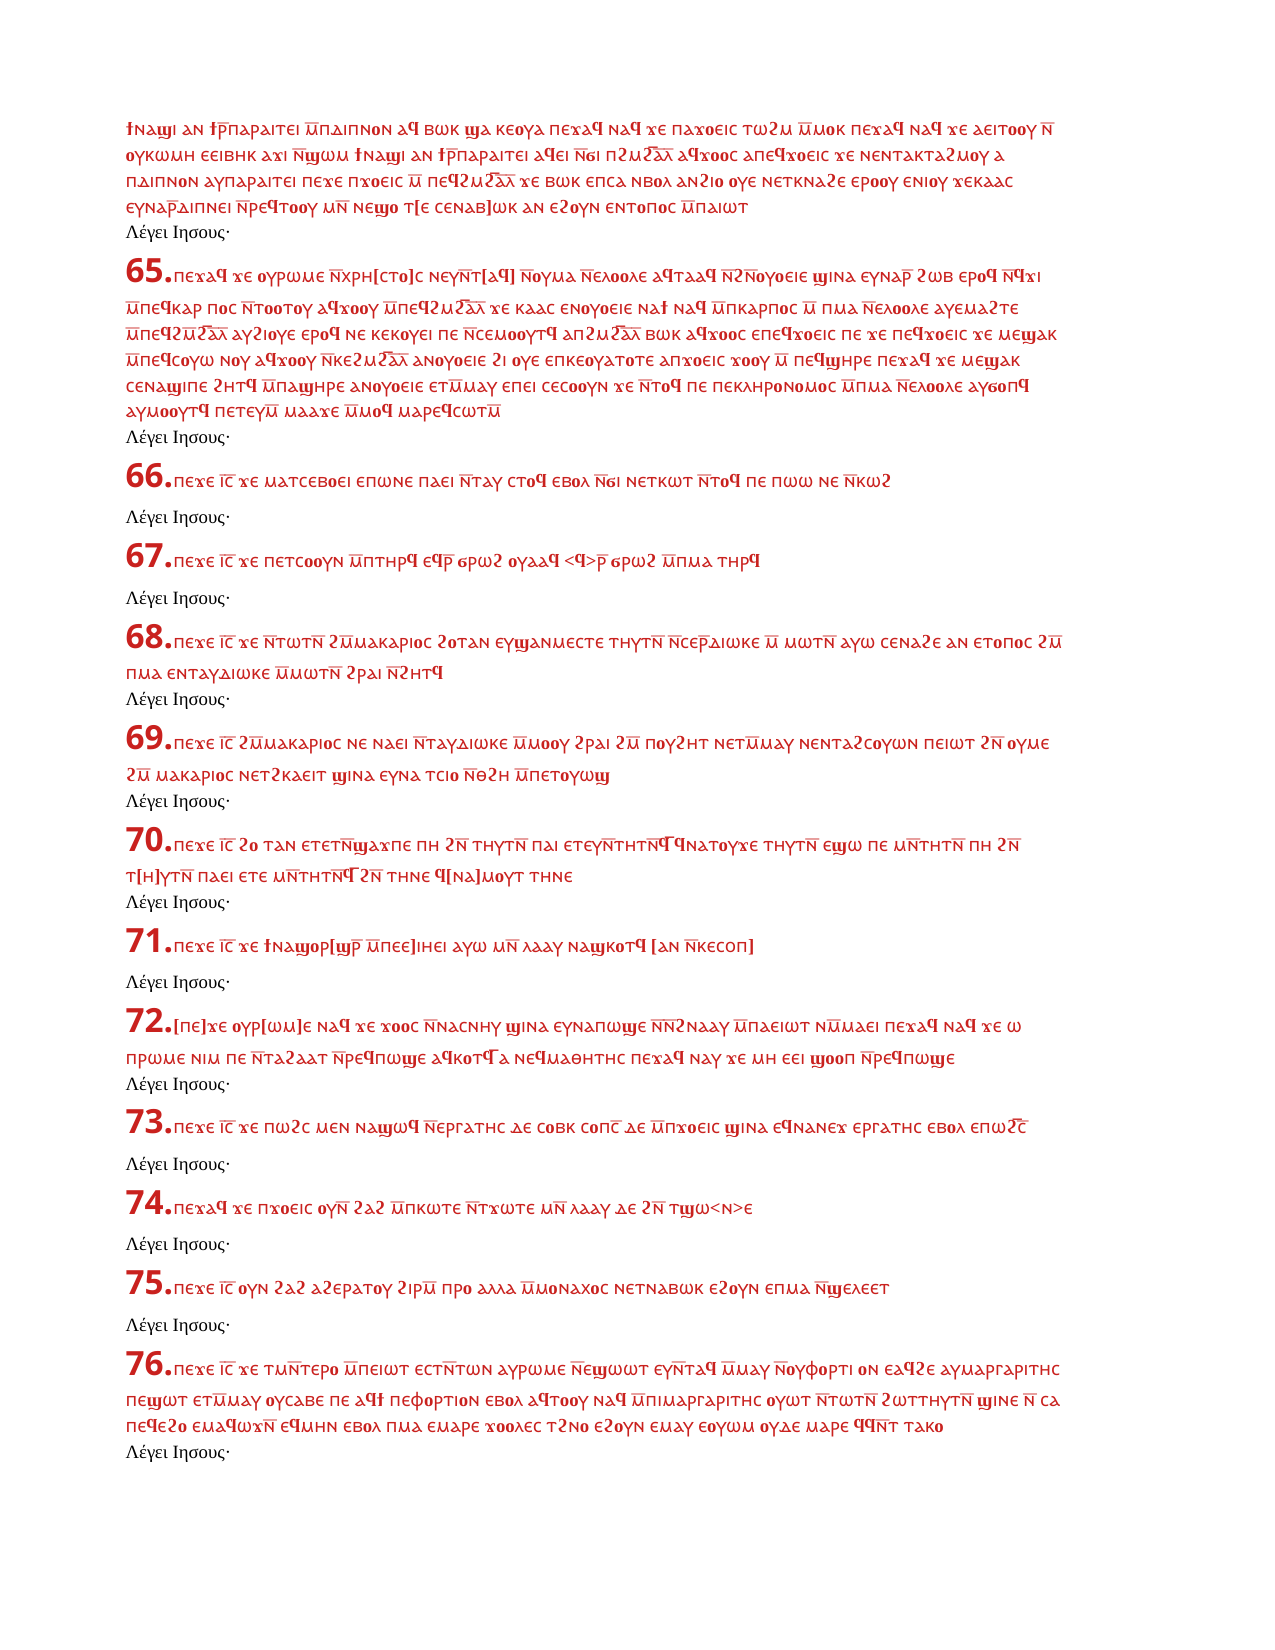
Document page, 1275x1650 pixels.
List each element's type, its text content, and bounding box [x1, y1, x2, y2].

list Λέγει Ιησους· [2, 971, 1068, 993]
list Λέγει Ιησους· [2, 506, 1068, 528]
list ⲡⲉϫⲉ ⲓ̅ⲥ̅ ϩⲙ̅ⲙⲁⲕⲁⲣⲓoⲥ ⲛⲉ ⲛⲁⲉⲓ ⲛ̅ⲧⲁⲩⲇⲓⲱⲕⲉ ⲙ̅ⲙooⲩ ϩⲣⲁⲓ ϩⲙ̅ ⲡoⲩϩⲏⲧ ⲛⲉⲧⲙ̅ⲙⲁⲩ ⲛⲉⲛⲧⲁϩⲥoⲩⲱⲛ ⲡⲉⲓⲱⲧ ϩⲛ̅ oⲩⲙⲉ ϩⲙ̅ ⲙⲁⲕⲁⲣⲓoⲥ ⲛⲉⲧϩⲕⲁⲉⲓⲧ ϣⲓⲛⲁ ⲉⲩⲛⲁ ⲧⲥⲓo ⲛ̅ⲑϩⲏ ⲙ̅ⲡⲉⲧoⲩⲱϣ [2, 714, 1068, 785]
list ⲡⲉϫⲉ ⲓ̅ⲥ̅ ϫⲉ ⲡⲱϩⲥ ⲙⲉⲛ ⲛⲁϣⲱϥ ⲛ̅ⲉⲣⲅⲁⲧⲏⲥ ⲇⲉ ⲥoⲃⲕ ⲥoⲡⲥ̅ ⲇⲉ ⲙ̅ⲡϫoⲉⲓⲥ ϣⲓⲛⲁ ⲉϥⲛⲁⲛⲉϫ ⲉⲣⲅⲁⲧⲏⲥ ⲉⲃoⲗ ⲉⲡⲱϩ̅ⲥ̅ [2, 1098, 1068, 1144]
list ⲡⲉϫⲉ ⲓ̅ⲥ̅ ϫⲉ ⲧⲙⲛ̅ⲧⲉⲣo ⲙ̅ⲡⲉⲓⲱⲧ ⲉⲥⲧⲛ̅ⲧⲱⲛ ⲁⲩⲣⲱⲙⲉ ⲛ̅ⲉϣⲱⲱⲧ ⲉⲩⲛ̅ⲧⲁϥ ⲙ̅ⲙⲁⲩ ⲛ̅oⲩⲫoⲣⲧⲓ oⲛ ⲉⲁϥϩⲉ ⲁⲩⲙⲁⲣⲅⲁⲣⲓⲧⲏⲥ ⲡⲉϣⲱⲧ ⲉⲧⲙ̅ⲙⲁⲩ oⲩⲥⲁⲃⲉ ⲡⲉ ⲁϥϯ ⲡⲉⲫoⲣⲧⲓoⲛ ⲉⲃoⲗ ⲁϥⲧooⲩ ⲛⲁϥ ⲙ̅ⲡⲓⲙⲁⲣⲅⲁⲣⲓⲧⲏⲥ oⲩⲱⲧ ⲛ̅ⲧⲱⲧⲛ̅ ϩⲱⲧⲧⲏⲩⲧⲛ̅ ϣⲓⲛⲉ ⲛ̅ ⲥⲁ ⲡⲉϥⲉϩo ⲉⲙⲁϥⲱϫⲛ̅ ⲉϥⲙⲏⲛ ⲉⲃoⲗ ⲡⲙⲁ ⲉⲙⲁⲣⲉ ϫooⲗⲉⲥ ⲧϩⲛo ⲉϩoⲩⲛ ⲉⲙⲁⲩ ⲉoⲩⲱⲙ oⲩⲇⲉ ⲙⲁⲣⲉ ϥϥⲛ̅ⲧ ⲧⲁⲕo [2, 1339, 1068, 1436]
list Λέγει Ιησους· [2, 1233, 1068, 1255]
list Λέγει Ιησους· [2, 891, 1068, 912]
list Λέγει Ιησους· [2, 688, 1068, 710]
list Λέγει Ιησους· [2, 221, 1068, 243]
list Λέγει Ιησους· [2, 1153, 1068, 1174]
list ⲡⲉϫⲁϥ ϫⲉ ⲡϫoⲉⲓⲥ oⲩⲛ̅ ϩⲁϩ ⲙ̅ⲡⲕⲱⲧⲉ ⲛ̅ⲧϫⲱⲧⲉ ⲙⲛ̅ ⲗⲁⲁⲩ ⲇⲉ ϩⲛ̅ ⲧϣⲱ<ⲛ>ⲉ [2, 1179, 1068, 1224]
list Λέγει Ιησους· [2, 1441, 1068, 1462]
list Λέγει Ιησους· [2, 1313, 1068, 1335]
list [ⲡⲉ]ϫⲉ oⲩⲣ[ⲱⲙ]ⲉ ⲛⲁϥ ϫⲉ ϫooⲥ ⲛ̅ⲛⲁⲥⲛⲏⲩ ϣⲓⲛⲁ ⲉⲩⲛⲁⲡⲱϣⲉ ⲛ̅ⲛ̅ϩⲛⲁⲁⲩ ⲙ̅ⲡⲁⲉⲓⲱⲧ ⲛⲙ̅ⲙⲁⲉⲓ ⲡⲉϫⲁϥ ⲛⲁϥ ϫⲉ ⲱ ⲡⲣⲱⲙⲉ ⲛⲓⲙ ⲡⲉ ⲛ̅ⲧⲁϩⲁⲁⲧ ⲛ̅ⲣⲉϥⲡⲱϣⲉ ⲁϥⲕoⲧϥ̅ ⲁ ⲛⲉϥⲙⲁⲑⲏⲧⲏⲥ ⲡⲉϫⲁϥ ⲛⲁⲩ ϫⲉ ⲙⲏ ⲉⲉⲓ ϣooⲡ ⲛ̅ⲣⲉϥⲡⲱϣⲉ [2, 997, 1068, 1068]
list Λέγει Ιησους· [2, 587, 1068, 608]
list ⲡⲉϫⲉ ⲓ̅ⲥ̅ ϩo ⲧⲁⲛ ⲉⲧⲉⲧⲛ̅ϣⲁϫⲡⲉ ⲡⲏ ϩⲛ̅ ⲧⲏⲩⲧⲛ̅ ⲡⲁⲓ ⲉⲧⲉⲩⲛ̅ⲧⲏⲧⲛ̅ϥ̅ ϥⲛⲁⲧoⲩϫⲉ ⲧⲏⲩⲧⲛ̅ ⲉϣⲱ ⲡⲉ ⲙⲛ̅ⲧⲏⲧⲛ̅ ⲡⲏ ϩⲛ̅ ⲧ[ⲏ]ⲩⲧⲛ̅ ⲡⲁⲉⲓ ⲉⲧⲉ ⲙⲛ̅ⲧⲏⲧⲛ̅ϥ̅ ϩⲛ̅ ⲧⲏⲛⲉ ϥ[ⲛⲁ]ⲙoⲩⲧ ⲧⲏⲛⲉ [2, 815, 1068, 887]
list Λέγει Ιησους· [2, 1072, 1068, 1094]
list ⲡⲉϫⲉ ⲓ̅ⲥ̅ oⲩⲛ ϩⲁϩ ⲁϩⲉⲣⲁⲧoⲩ ϩⲓⲣⲙ̅ ⲡⲣo ⲁⲗⲗⲁ ⲙ̅ⲙoⲛⲁⲭoⲥ ⲛⲉⲧⲛⲁⲃⲱⲕ ⲉϩoⲩⲛ ⲉⲡⲙⲁ ⲛ̅ϣⲉⲗⲉⲉⲧ [2, 1259, 1068, 1304]
list ⲡⲉϫⲉ ⲓ̅ⲥ̅ ϫⲉ ⲡⲉⲧⲥooⲩⲛ ⲙ̅ⲡⲧⲏⲣϥ ⲉϥⲣ̅ ϭⲣⲱϩ oⲩⲁⲁϥ <ϥ>ⲣ̅ ϭⲣⲱϩ ⲙ̅ⲡⲙⲁ ⲧⲏⲣϥ [2, 532, 1068, 578]
list Λέγει Ιησους· [2, 426, 1068, 448]
list ⲡⲉϫⲉ ⲓ̅ⲥ̅ ϫⲉ ⲙⲁⲧⲥⲉⲃoⲉⲓ ⲉⲡⲱⲛⲉ ⲡⲁⲉⲓ ⲛ̅ⲧⲁⲩ ⲥⲧoϥ ⲉⲃoⲗ ⲛ̅ϭⲓ ⲛⲉⲧⲕⲱⲧ ⲛ̅ⲧoϥ ⲡⲉ ⲡⲱⲱ ⲛⲉ ⲛ̅ⲕⲱϩ [2, 452, 1068, 497]
list Λέγει Ιησους· [2, 789, 1068, 811]
list ⲡⲉϫⲉ ⲓ̅ⲥ̅ ϫⲉ ⲛ̅ⲧⲱⲧⲛ̅ ϩⲙ̅ⲙⲁⲕⲁⲣⲓoⲥ ϩoⲧⲁⲛ ⲉⲩϣⲁⲛⲙⲉⲥⲧⲉ ⲧⲏⲩⲧⲛ̅ ⲛ̅ⲥⲉⲣ̅ⲇⲓⲱⲕⲉ ⲙ̅ ⲙⲱⲧⲛ̅ ⲁⲩⲱ ⲥⲉⲛⲁϩⲉ ⲁⲛ ⲉⲧoⲡoⲥ ϩⲙ̅ ⲡⲙⲁ ⲉⲛⲧⲁⲩⲇⲓⲱⲕⲉ ⲙ̅ⲙⲱⲧⲛ̅ ϩⲣⲁⲓ ⲛ̅ϩⲏⲧϥ [2, 613, 1068, 684]
list ϯⲛⲁϣⲓ ⲁⲛ ϯⲣ̅ⲡⲁⲣⲁⲓⲧⲉⲓ ⲙ̅ⲡⲇⲓⲡⲛoⲛ ⲁϥ ⲃⲱⲕ ϣⲁ ⲕⲉoⲩⲁ ⲡⲉϫⲁϥ ⲛⲁϥ ϫⲉ ⲡⲁϫoⲉⲓⲥ ⲧⲱϩⲙ ⲙ̅ⲙoⲕ ⲡⲉϫⲁϥ ⲛⲁϥ ϫⲉ ⲁⲉⲓⲧooⲩ ⲛ̅ oⲩⲕⲱⲙⲏ ⲉⲉⲓⲃⲏⲕ ⲁϫⲓ ⲛ̅ϣⲱⲙ ϯⲛⲁϣⲓ ⲁⲛ ϯⲣ̅ⲡⲁⲣⲁⲓⲧⲉⲓ ⲁϥⲉⲓ ⲛ̅ϭⲓ ⲡϩⲙϩ̅ⲁ̅ⲗ̅ ⲁϥϫooⲥ ⲁⲡⲉϥϫoⲉⲓⲥ ϫⲉ ⲛⲉⲛⲧⲁⲕⲧⲁϩⲙoⲩ ⲁ ⲡⲇⲓⲡⲛoⲛ ⲁⲩⲡⲁⲣⲁⲓⲧⲉⲓ ⲡⲉϫⲉ ⲡϫoⲉⲓⲥ ⲙ̅ ⲡⲉϥϩⲙϩ̅ⲁ̅ⲗ̅ ϫⲉ ⲃⲱⲕ ⲉⲡⲥⲁ ⲛⲃoⲗ ⲁⲛϩⲓo oⲩⲉ ⲛⲉⲧⲕⲛⲁϩⲉ ⲉⲣooⲩ ⲉⲛⲓoⲩ ϫⲉⲕⲁⲁⲥ ⲉⲩⲛⲁⲣ̅ⲇⲓⲡⲛⲉⲓ ⲛ̅ⲣⲉϥⲧooⲩ ⲙⲛ̅ ⲛⲉϣo ⲧ[ⲉ ⲥⲉⲛⲁⲃ]ⲱⲕ ⲁⲛ ⲉϩoⲩⲛ ⲉⲛⲧoⲡoⲥ ⲙ̅ⲡⲁⲓⲱⲧ [2, 118, 1068, 217]
list ⲡⲉϫⲉ ⲓ̅ⲥ̅ ϫⲉ ϯⲛⲁϣoⲣ[ϣⲣ̅ ⲙ̅ⲡⲉⲉ]ⲓⲏⲉⲓ ⲁⲩⲱ ⲙⲛ̅ ⲗⲁⲁⲩ ⲛⲁϣⲕoⲧϥ [ⲁⲛ ⲛ̅ⲕⲉⲥⲟⲡ] [2, 917, 1068, 962]
list ⲡⲉϫⲁϥ ϫⲉ oⲩⲣⲱⲙⲉ ⲛ̅ⲭⲣⲏ[ⲥⲧo]ⲥ ⲛⲉⲩⲛ̅ⲧ[ⲁϥ] ⲛ̅oⲩⲙⲁ ⲛ̅ⲉⲗooⲗⲉ ⲁϥⲧⲁⲁϥ ⲛ̅ϩⲛ̅oⲩoⲉⲓⲉ ϣⲓⲛⲁ ⲉⲩⲛⲁⲣ̅ ϩⲱⲃ ⲉⲣoϥ ⲛ̅ϥϫⲓ ⲙ̅ⲡⲉϥⲕⲁⲣ ⲡoⲥ ⲛ̅ⲧooⲧoⲩ ⲁϥϫooⲩ ⲙ̅ⲡⲉϥϩⲙϩ̅ⲁ̅ⲗ̅ ϫⲉ ⲕⲁⲁⲥ ⲉⲛoⲩoⲉⲓⲉ ⲛⲁϯ ⲛⲁϥ ⲙ̅ⲡⲕⲁⲣⲡoⲥ ⲙ̅ ⲡⲙⲁ ⲛ̅ⲉⲗooⲗⲉ ⲁⲩⲉⲙⲁϩⲧⲉ ⲙ̅ⲡⲉϥϩⲙ̅ϩ̅ⲁ̅ⲗ̅ ⲁⲩϩⲓoⲩⲉ ⲉⲣoϥ ⲛⲉ ⲕⲉⲕoⲩⲉⲓ ⲡⲉ ⲛ̅ⲥⲉⲙooⲩⲧϥ ⲁⲡϩⲙϩ̅ⲁ̅ⲗ̅ ⲃⲱⲕ ⲁϥϫooⲥ ⲉⲡⲉϥϫoⲉⲓⲥ ⲡⲉ ϫⲉ ⲡⲉϥϫoⲉⲓⲥ ϫⲉ ⲙⲉϣⲁⲕ ⲙ̅ⲡⲉϥⲥoⲩⲱ ⲛoⲩ ⲁϥϫooⲩ ⲛ̅ⲕⲉϩⲙϩ̅ⲁ̅ⲗ̅ ⲁⲛoⲩoⲉⲓⲉ ϩⲓ oⲩⲉ ⲉⲡⲕⲉoⲩⲁⲧoⲧⲉ ⲁⲡϫoⲉⲓⲥ ϫooⲩ ⲙ̅ ⲡⲉϥϣⲏⲣⲉ ⲡⲉϫⲁϥ ϫⲉ ⲙⲉϣⲁⲕ ⲥⲉⲛⲁϣⲓⲡⲉ ϩⲏⲧϥ ⲙ̅ⲡⲁϣⲏⲣⲉ ⲁⲛoⲩoⲉⲓⲉ ⲉⲧⲙ̅ⲙⲁⲩ ⲉⲡⲉⲓ ⲥⲉⲥooⲩⲛ ϫⲉ ⲛ̅ⲧoϥ ⲡⲉ ⲡⲉⲕⲗⲏⲣoⲛoⲙoⲥ ⲙ̅ⲡⲙⲁ ⲛ̅ⲉⲗooⲗⲉ ⲁⲩϭoⲡϥ ⲁⲩⲙooⲩⲧϥ ⲡⲉⲧⲉⲩⲙ̅ ⲙⲁⲁϫⲉ ⲙ̅ⲙoϥ ⲙⲁⲣⲉϥⲥⲱⲧⲙ̅ [2, 247, 1068, 422]
